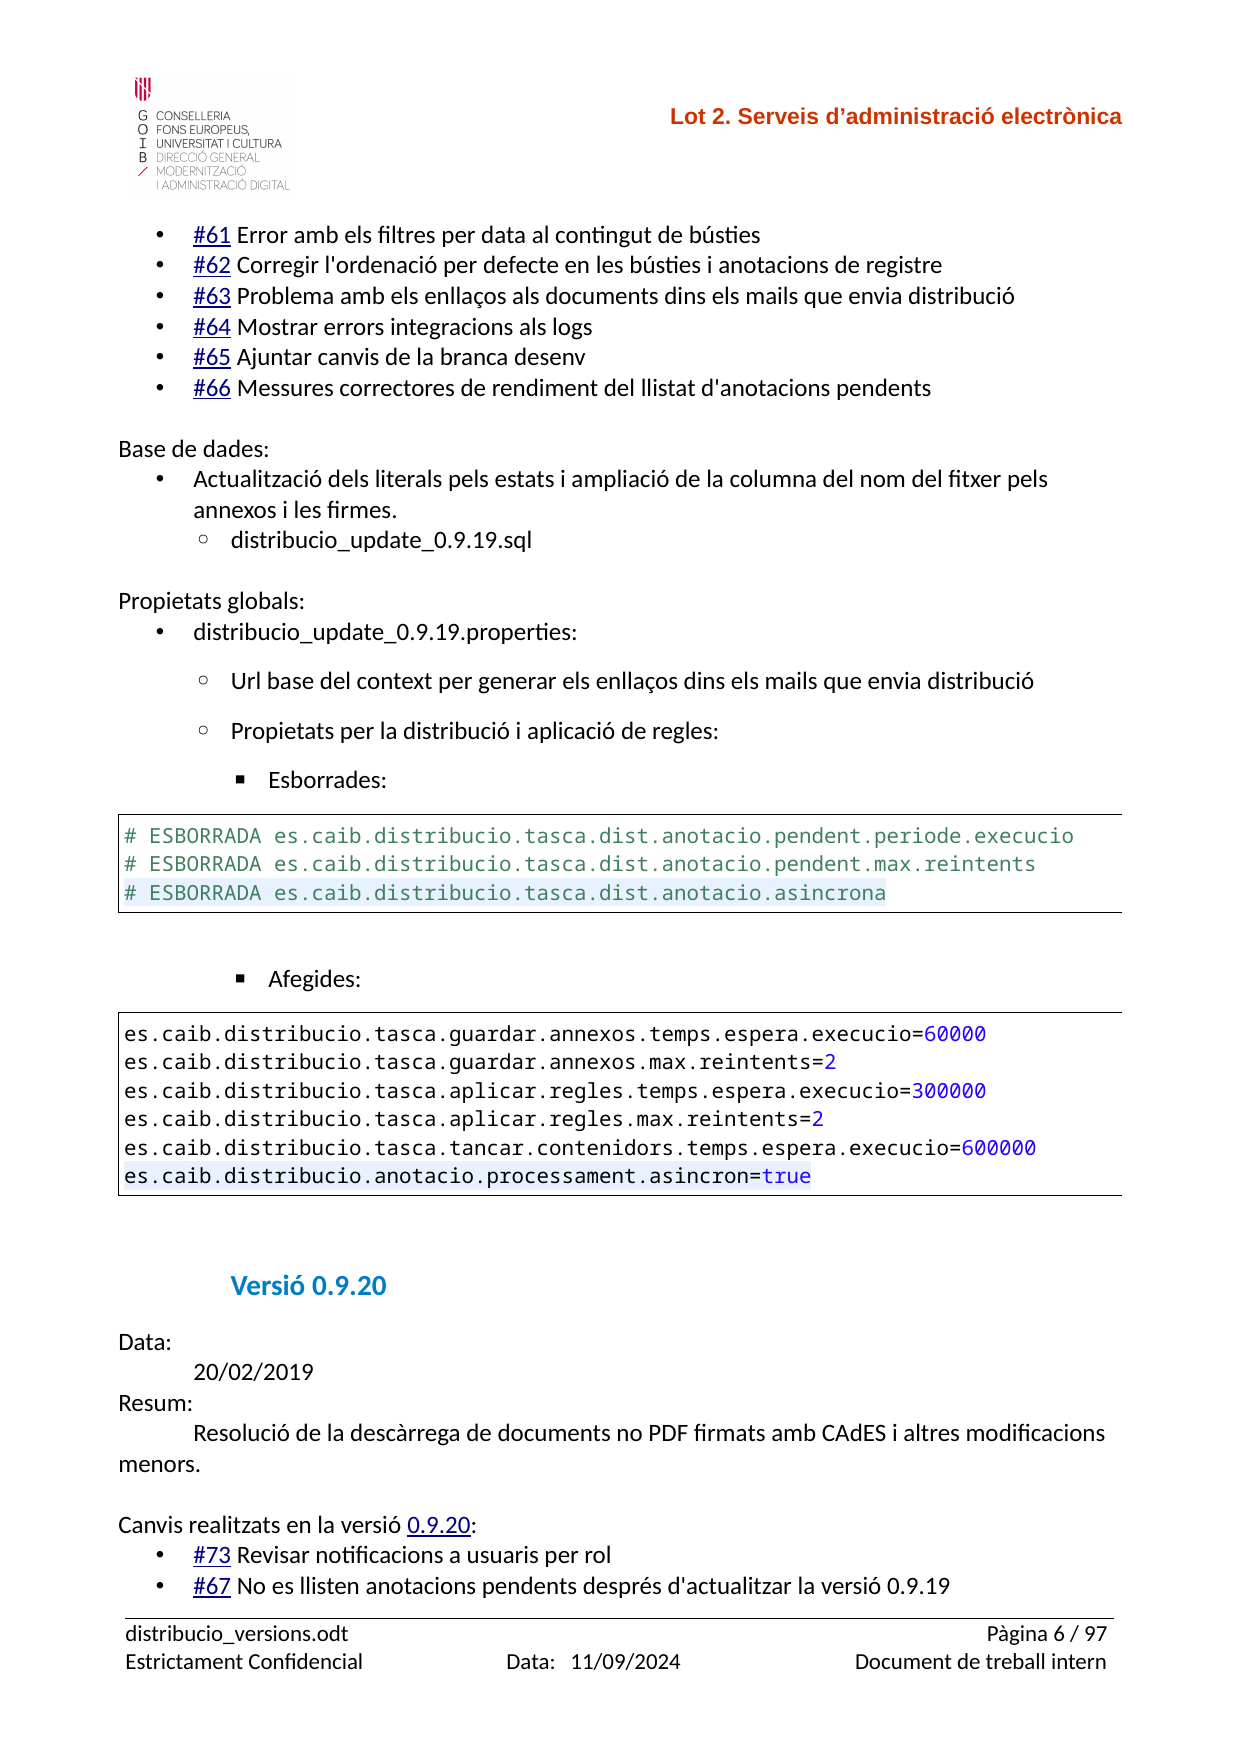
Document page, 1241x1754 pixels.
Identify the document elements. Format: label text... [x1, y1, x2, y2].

list #63 Problema amb els enllaços als documents dins els mails que envia distribució [156, 280, 1122, 311]
text Canvis realitzats en la versió 0.9.20: [118, 1509, 1122, 1539]
list #61 Error amb els filtres per data al contingut de bústies [156, 219, 1122, 250]
list #65 Ajuntar canvis de la branca desenv [156, 341, 1122, 372]
list Propietats per la distribució i aplicació de regles: [193, 715, 1122, 746]
list #66 Messures correctores de rendiment del llistat d'anotacions pendents [156, 372, 1122, 402]
text Base de dades: [118, 433, 1122, 463]
list distribucio_update_0.9.19.properties: [156, 616, 1122, 646]
list distribucio_update_0.9.19.sql [193, 524, 1122, 555]
table_header es.caib.distribucio.tasca.guardar.annexos.temps.espera.execucio=60000 es.caib.distribucio.tasca.guardar.annexos.max.reintents=2 es.caib.distribucio.tasca.aplicar.regles.temps.espera.execucio=300000 es.caib.distribucio.tasca.aplicar.regles.max.reintents=2 es.caib.distribucio.tasca.tancar.contenidors.temps.espera.execucio=600000 es.caib.distribucio.anotacio.processament.asincron=true [119, 1013, 1122, 1195]
list #64 Mostrar errors integracions als logs [156, 311, 1122, 341]
text 20/02/2019 [118, 1356, 1122, 1387]
list #67 No es llisten anotacions pendents després d'actualitzar la versió 0.9.19 [156, 1570, 1122, 1601]
text Resum: [118, 1387, 1122, 1417]
list #62 Corregir l'ordenació per defecte en les bústies i anotacions de registre [156, 250, 1122, 280]
list Esborrades: [231, 765, 1122, 795]
text Resolució de la descàrrega de documents no PDF firmats amb CAdES i altres modificacions menors. [118, 1417, 1122, 1478]
picture [126, 70, 299, 197]
subtitle Versió 0.9.20 [153, 1267, 1122, 1302]
list #73 Revisar notificacions a usuaris per rol [156, 1539, 1122, 1570]
text Propietats globals: [118, 585, 1122, 616]
table_header # ESBORRADA es.caib.distribucio.tasca.dist.anotacio.pendent.periode.execucio # ESBORRADA es.caib.distribucio.tasca.dist.anotacio.pendent.max.reintents # ESBORRADA es.caib.distribucio.tasca.dist.anotacio.asincrona [119, 815, 1122, 912]
list Afegides: [231, 963, 1122, 993]
list Actualització dels literals pels estats i ampliació de la columna del nom del fitxer pels annexos i les firmes. [156, 463, 1122, 524]
text Data: [118, 1326, 1122, 1356]
list Url base del context per generar els enllaços dins els mails que envia distribució [193, 666, 1122, 696]
